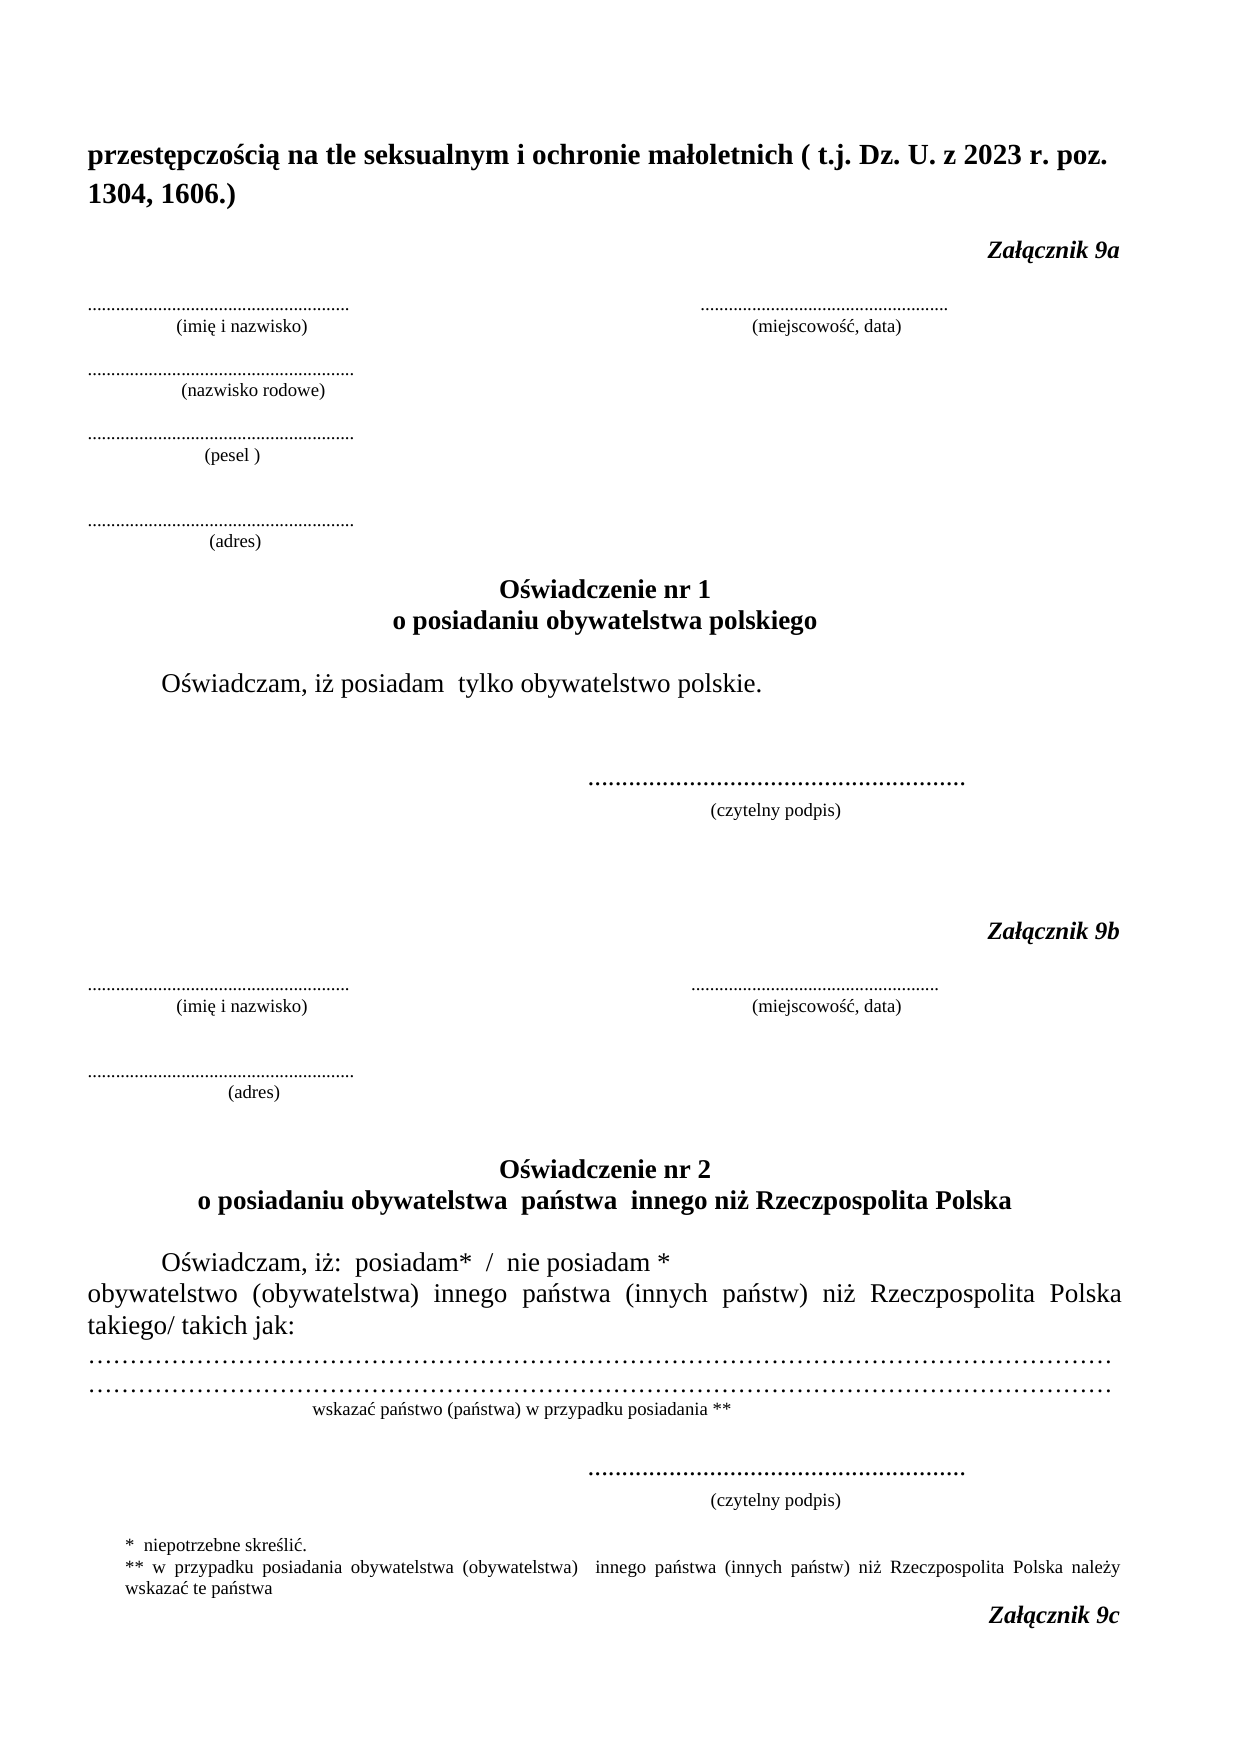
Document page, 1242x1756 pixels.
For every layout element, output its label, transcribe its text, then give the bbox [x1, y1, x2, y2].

text (adres) [87, 1081, 1122, 1103]
text (czytelny podpis) [87, 1481, 1122, 1512]
text ......................................................... [87, 358, 1122, 379]
text ......................................................... [87, 1059, 1122, 1081]
text ......................................................... [87, 422, 1122, 444]
text ........................................................ [87, 1450, 1122, 1481]
text Oświadczenie nr 1 [87, 573, 1122, 604]
text Oświadczam, iż: posiadam* / nie posiadam * [87, 1246, 1122, 1278]
text ......................................................... [87, 508, 1122, 530]
text (imię i nazwisko) (miejscowość, data) [87, 314, 1122, 336]
text (czytelny podpis) [87, 791, 1122, 822]
text ........................................................ [87, 760, 1122, 791]
text * niepotrzebne skreślić. [87, 1534, 1122, 1556]
text Załącznik 9c [87, 1599, 1122, 1630]
text przestępczością na tle seksualnym i ochronie małoletnich ( t.j. Dz. U. z 2023 r. poz. 1304, 1606.) [87, 137, 1122, 209]
text (imię i nazwisko) (miejscowość, data) [87, 995, 1122, 1016]
text wskazać państwo (państwa) w przypadku posiadania ** [87, 1397, 1122, 1419]
text (nazwisko rodowe) [87, 379, 1122, 401]
text o posiadaniu obywatelstwa państwa innego niż Rzeczpospolita Polska [87, 1184, 1122, 1215]
text obywatelstwo (obywatelstwa) innego państwa (innych państw) niż Rzeczpospolita Polska takiego/ takich jak: [87, 1278, 1122, 1340]
text (pesel ) [87, 444, 1122, 465]
text Oświadczam, iż posiadam tylko obywatelstwo polskie. [87, 667, 1122, 698]
text ........................................................ ..................................................... [87, 973, 1122, 995]
text (adres) [87, 530, 1122, 552]
text o posiadaniu obywatelstwa polskiego [87, 604, 1122, 636]
text Oświadczenie nr 2 [87, 1153, 1122, 1184]
text Załącznik 9b [87, 916, 1122, 944]
text Załącznik 9a [87, 235, 1122, 264]
text ........................................................ ..................................................... [87, 293, 1122, 314]
text ** w przypadku posiadania obywatelstwa (obywatelstwa) innego państwa (innych państw) niż Rzeczpospolita Polska należy wskazać te państwa [125, 1556, 1122, 1599]
text ………………………………………………………………………………………………………………………………………………………………………………………………………………………… [87, 1340, 1122, 1397]
